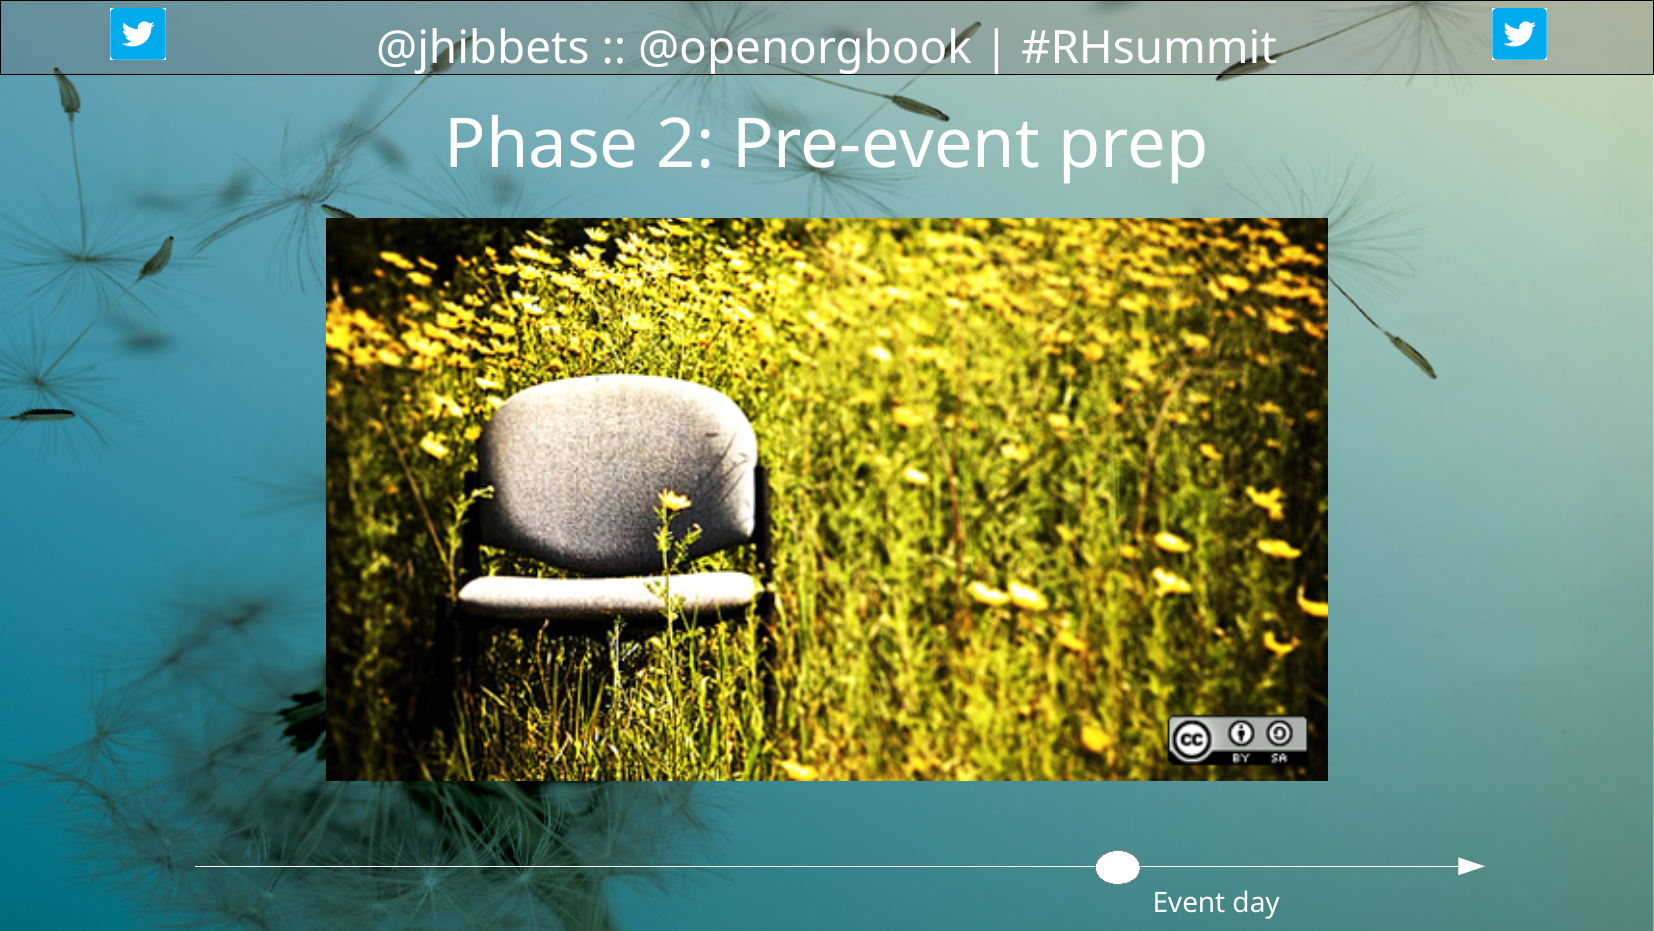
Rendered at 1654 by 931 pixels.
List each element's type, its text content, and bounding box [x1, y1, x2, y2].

text_box [1095, 850, 1141, 885]
text_box Event day [1137, 879, 1341, 923]
picture [0, 75, 1654, 931]
picture [124, 22, 152, 46]
picture [1505, 22, 1534, 46]
title Phase 2: Pre-event prep [82, 63, 1571, 219]
